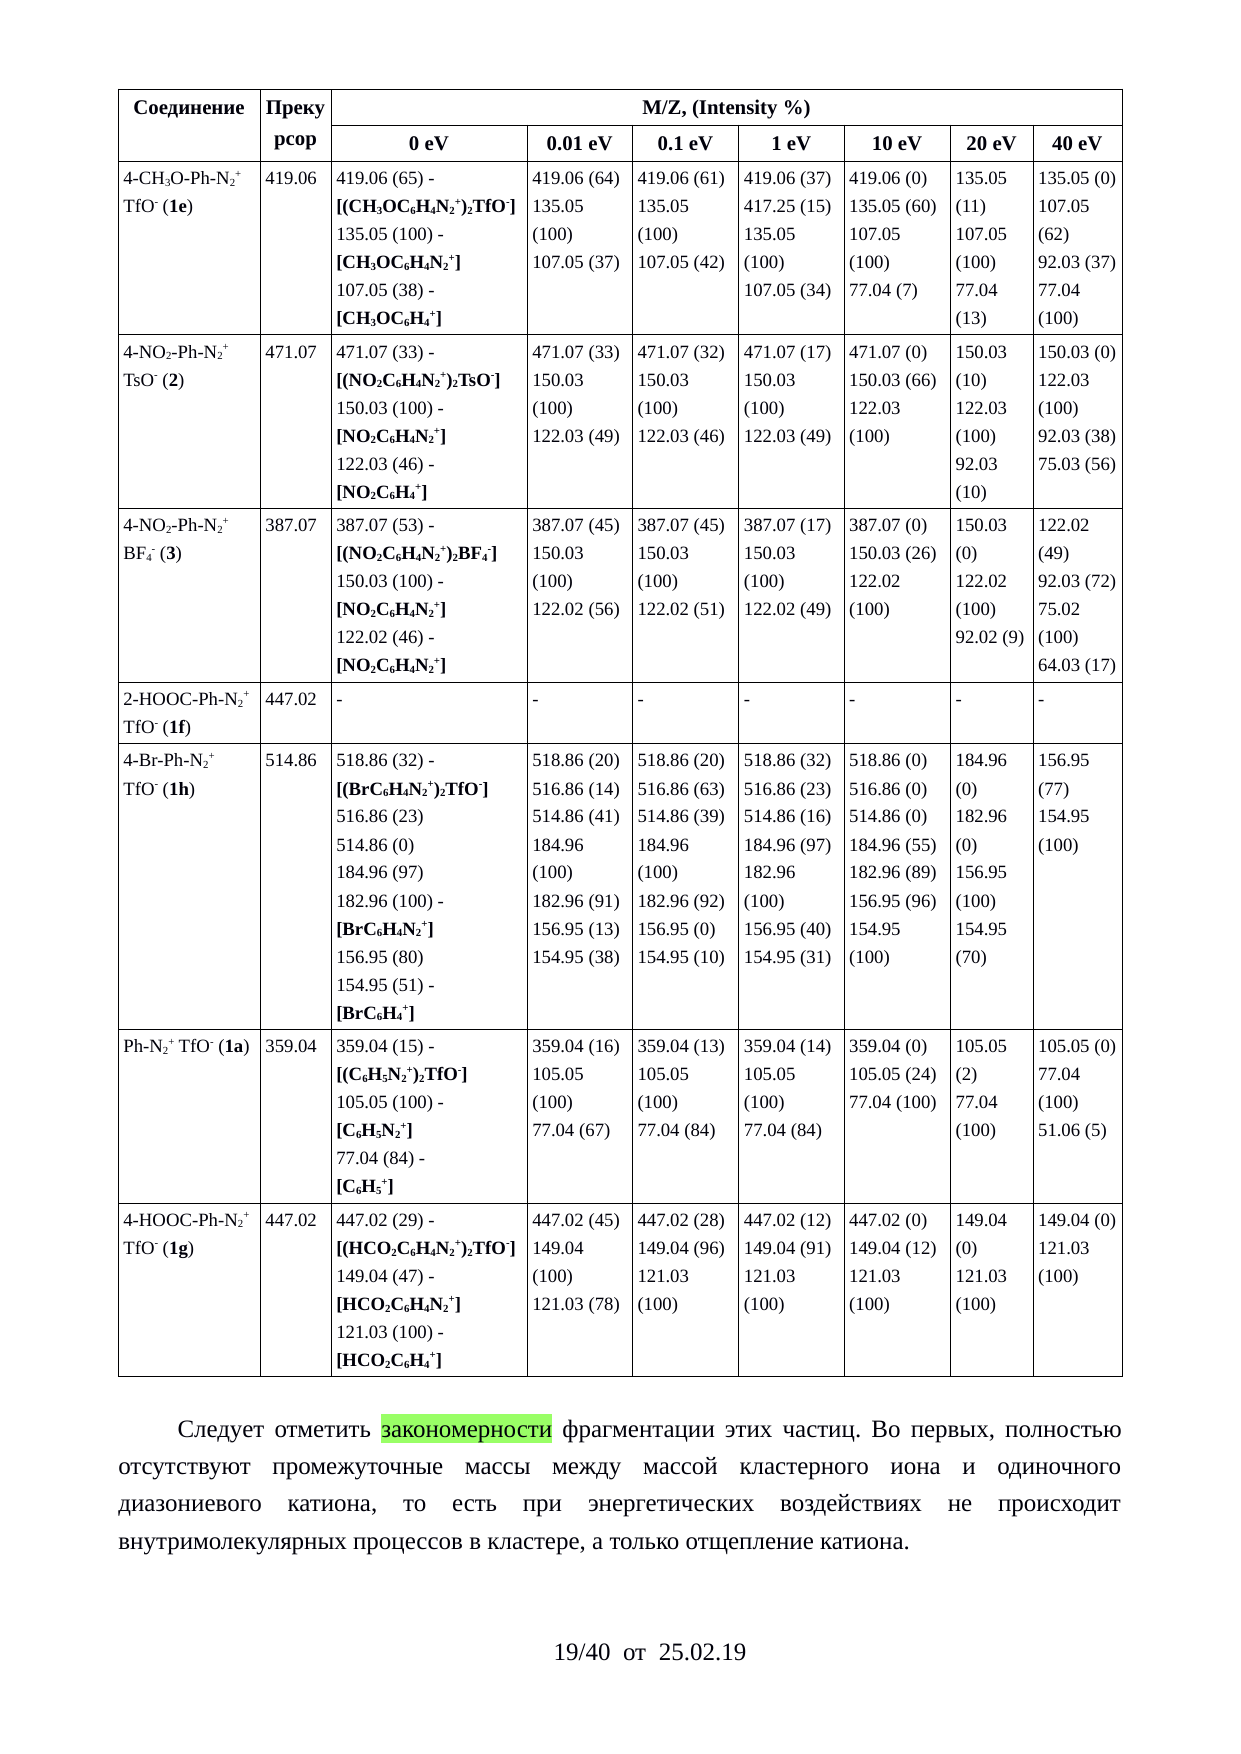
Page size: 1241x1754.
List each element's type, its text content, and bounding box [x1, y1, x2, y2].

table_cell 518.86 (20) 516.86 (63) 514.86 (39) 184.96 (100) 182.96 (92) 156.95 (0) 154.95 (10) [633, 744, 738, 1029]
table_cell 359.04 (16) 105.05 (100) 77.04 (67) [528, 1030, 632, 1202]
table_cell 149.04 (0) 121.03 (100) [1034, 1204, 1122, 1376]
table_cell - [332, 683, 527, 743]
table_cell 135.05 (11) 107.05 (100) 77.04 (13) [951, 162, 1033, 334]
table_cell 471.07 (0) 150.03 (66) 122.03 (100) [845, 335, 950, 508]
table_cell 4-CH3O-Ph-N2+ TfO- (1e) [119, 162, 260, 334]
table_cell 150.03 (10) 122.03 (100) 92.03 (10) [951, 335, 1033, 508]
table_cell 122.02 (49) 92.03 (72) 75.02 (100) 64.03 (17) [1034, 509, 1122, 682]
table_cell - [739, 683, 844, 743]
table_cell 0.1 eV [633, 126, 738, 161]
table_cell 419.06 [261, 162, 331, 334]
table_cell 518.86 (0) 516.86 (0) 514.86 (0) 184.96 (55) 182.96 (89) 156.95 (96) 154.95 (100) [845, 744, 950, 1029]
table_cell 387.07 (0) 150.03 (26) 122.02 (100) [845, 509, 950, 682]
table_cell 149.04 (0) 121.03 (100) [951, 1204, 1033, 1376]
table_cell 0.01 eV [528, 126, 632, 161]
table_cell 447.02 (0) 149.04 (12) 121.03 (100) [845, 1204, 950, 1376]
table_cell 4-Br-Ph-N2+ TfO- (1h) [119, 744, 260, 1029]
table_cell 184.96 (0) 182.96 (0) 156.95 (100) 154.95 (70) [951, 744, 1033, 1029]
table_cell 419.06 (65) - [(CH3OC6H4N2+)2TfO-] 135.05 (100) - [CH3OC6H4N2+] 107.05 (38) - [CH3OC6H4+] [332, 162, 527, 334]
table_cell 419.06 (64) 135.05 (100) 107.05 (37) [528, 162, 632, 334]
table_cell 518.86 (20) 516.86 (14) 514.86 (41) 184.96 (100) 182.96 (91) 156.95 (13) 154.95 (38) [528, 744, 632, 1029]
table_cell 471.07 (33) 150.03 (100) 122.03 (49) [528, 335, 632, 508]
table_cell 447.02 (28) 149.04 (96) 121.03 (100) [633, 1204, 738, 1376]
table_header Прекурсор [261, 90, 331, 161]
table_cell 419.06 (61) 135.05 (100) 107.05 (42) [633, 162, 738, 334]
table_cell 135.05 (0) 107.05 (62) 92.03 (37) 77.04 (100) [1034, 162, 1122, 334]
table_cell 387.07 (45) 150.03 (100) 122.02 (51) [633, 509, 738, 682]
table_cell 471.07 (33) - [(NO2C6H4N2+)2TsO-] 150.03 (100) - [NO2C6H4N2+] 122.03 (46) - [NO2C6H4+] [332, 335, 527, 508]
table_cell 471.07 (32) 150.03 (100) 122.03 (46) [633, 335, 738, 508]
table_cell - [528, 683, 632, 743]
table_cell 1 eV [739, 126, 844, 161]
table_cell 419.06 (37) 417.25 (15) 135.05 (100) 107.05 (34) [739, 162, 844, 334]
table_cell 518.86 (32) - [(BrC6H4N2+)2TfO-] 516.86 (23) 514.86 (0) 184.96 (97) 182.96 (100) - [BrC6H4N2+] 156.95 (80) 154.95 (51) - [BrC6H4+] [332, 744, 527, 1029]
table_cell 156.95 (77) 154.95 (100) [1034, 744, 1122, 1029]
table_cell 514.86 [261, 744, 331, 1029]
table_cell 105.05 (2) 77.04 (100) [951, 1030, 1033, 1202]
table_cell 518.86 (32) 516.86 (23) 514.86 (16) 184.96 (97) 182.96 (100) 156.95 (40) 154.95 (31) [739, 744, 844, 1029]
table_cell - [845, 683, 950, 743]
table_cell 2-HOOC-Ph-N2+ TfO- (1f) [119, 683, 260, 743]
table_cell 359.04 (13) 105.05 (100) 77.04 (84) [633, 1030, 738, 1202]
table_cell 447.02 [261, 1204, 331, 1376]
table_cell 4-HOOC-Ph-N2+ TfO- (1g) [119, 1204, 260, 1376]
table_cell 150.03 (0) 122.02 (100) 92.02 (9) [951, 509, 1033, 682]
table_cell 387.07 (53) - [(NO2C6H4N2+)2BF4-] 150.03 (100) - [NO2C6H4N2+] 122.02 (46) - [NO2C6H4N2+] [332, 509, 527, 682]
table_cell - [633, 683, 738, 743]
table_cell 359.04 (15) - [(C6H5N2+)2TfO-] 105.05 (100) - [C6H5N2+] 77.04 (84) - [C6H5+] [332, 1030, 527, 1202]
table_cell 447.02 (45) 149.04 (100) 121.03 (78) [528, 1204, 632, 1376]
table_cell 10 eV [845, 126, 950, 161]
table_cell 4-NO2-Ph-N2+ BF4- (3) [119, 509, 260, 682]
table_cell 447.02 (12) 149.04 (91) 121.03 (100) [739, 1204, 844, 1376]
text Следует отметить закономерности фрагментации этих частиц. Во первых, полностью отсутствуют промежуточные массы между массой кластерного иона и одиночного диазониевого катиона, то есть при энергетических воздействиях не происходит внутримолекулярных процессов в кластере, а только отщепление катиона. [118, 1414, 1122, 1554]
table_cell 387.07 (17) 150.03 (100) 122.02 (49) [739, 509, 844, 682]
table_cell 150.03 (0) 122.03 (100) 92.03 (38) 75.03 (56) [1034, 335, 1122, 508]
table_cell 447.02 [261, 683, 331, 743]
table_cell Ph-N2+ TfO- (1a) [119, 1030, 260, 1202]
table_cell 20 eV [951, 126, 1033, 161]
table_cell 4-NO2-Ph-N2+ TsO- (2) [119, 335, 260, 508]
table_cell 447.02 (29) - [(HCO2C6H4N2+)2TfO-] 149.04 (47) - [HCO2C6H4N2+] 121.03 (100) - [HCO2C6H4+] [332, 1204, 527, 1376]
table_cell 40 eV [1034, 126, 1122, 161]
table_cell 359.04 (0) 105.05 (24) 77.04 (100) [845, 1030, 950, 1202]
table_header Соединение [119, 90, 260, 161]
table_cell - [1034, 683, 1122, 743]
table_cell 359.04 (14) 105.05 (100) 77.04 (84) [739, 1030, 844, 1202]
table_cell 471.07 [261, 335, 331, 508]
table_cell 387.07 [261, 509, 331, 682]
table_cell 359.04 [261, 1030, 331, 1202]
table_cell 419.06 (0) 135.05 (60) 107.05 (100) 77.04 (7) [845, 162, 950, 334]
table_cell 0 eV [332, 126, 527, 161]
table_header M/Z, (Intensity %) [332, 90, 1122, 124]
table_cell 387.07 (45) 150.03 (100) 122.02 (56) [528, 509, 632, 682]
table_cell - [951, 683, 1033, 743]
table_cell 105.05 (0) 77.04 (100) 51.06 (5) [1034, 1030, 1122, 1202]
table_cell 471.07 (17) 150.03 (100) 122.03 (49) [739, 335, 844, 508]
